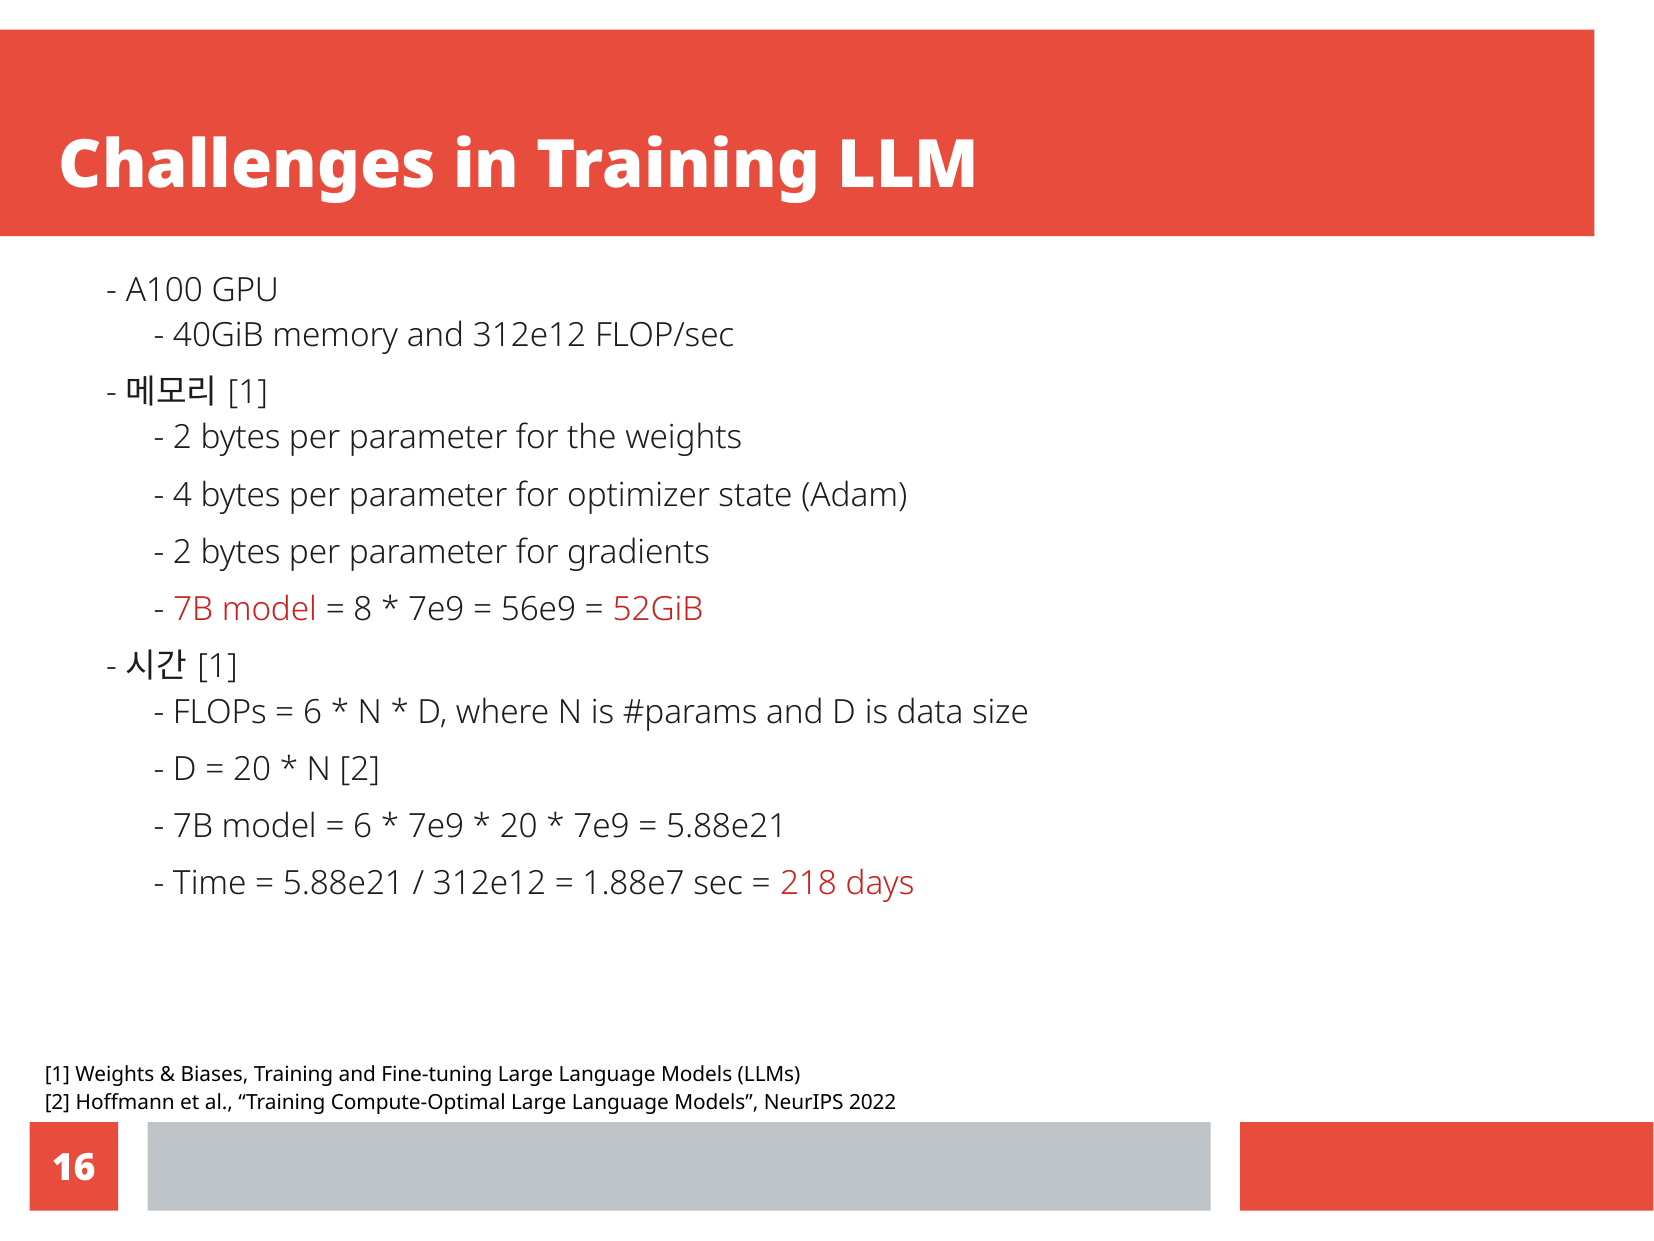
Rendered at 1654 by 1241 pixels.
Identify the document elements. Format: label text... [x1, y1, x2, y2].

text_box [1] Weights & Biases, Training and Fine-tuning Large Language Models (LLMs) [2] Hoffmann et al., “Training Compute-Optimal Large Language Models”, NeurIPS 2022 [30, 1051, 1621, 1128]
list - A100 GPU - 40GiB memory and 312e12 FLOP/sec - 메모리 [1] - 2 bytes per parameter for the weights - 4 bytes per parameter for optimizer state (Adam) - 2 bytes per parameter for gradients - 7B model = 8 * 7e9 = 56e9 = 52GiB - 시간 [1] - FLOPs = 6 * N * D, where N is #params and D is data size - D = 20 * N [2] - 7B model = 6 * 7e9 * 20 * 7e9 = 5.88e21 - Time = 5.88e21 / 312e12 = 1.88e7 sec = 218 days [59, 265, 1565, 1034]
title Challenges in Training LLM [59, 59, 1595, 207]
